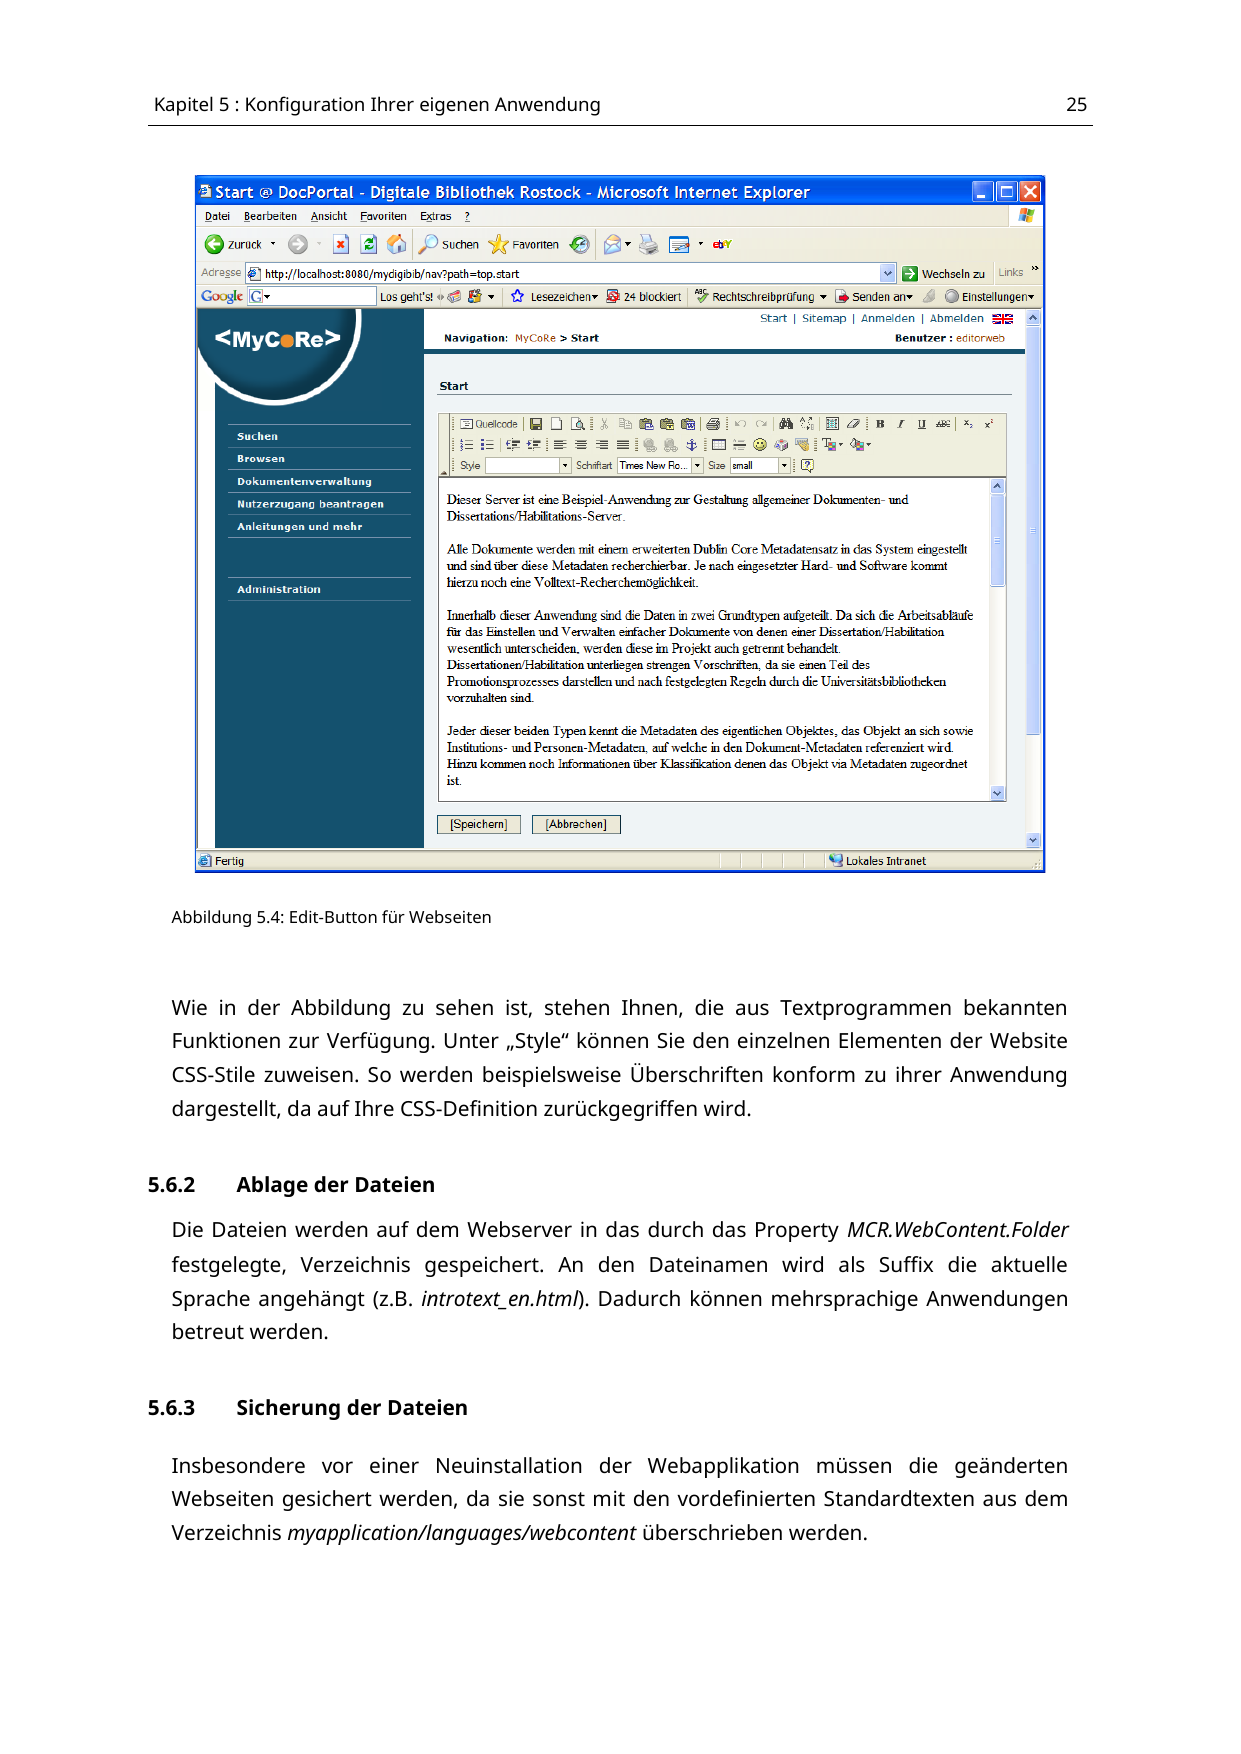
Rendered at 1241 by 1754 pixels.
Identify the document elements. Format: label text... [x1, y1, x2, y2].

subtitle Sicherung der Dateien [148, 1393, 1092, 1422]
text Wie in der Abbildung zu sehen ist, stehen Ihnen, die aus Textprogrammen bekannten Funktionen zur Verfügung. Unter „Style“ können Sie den einzelnen Elementen der Website CSS-Stile zuweisen. So werden beispielsweise Überschriften konform zu ihrer Anwendung dargestellt, da auf Ihre CSS-Definition zurückgegriffen wird. [171, 993, 1069, 1122]
subtitle Ablage der Dateien [148, 1170, 1092, 1198]
text Abbildung 5.4: Edit-Button für Webseiten [171, 873, 1069, 928]
picture [194, 175, 1046, 873]
text Insbesondere vor einer Neuinstallation der Webapplikation müssen die geänderten Webseiten gesichert werden, da sie sonst mit den vordefinierten Standardtexten aus dem Verzeichnis myapplication/languages/webcontent überschrieben werden. [171, 1451, 1069, 1547]
text Die Dateien werden auf dem Webserver in das durch das Property MCR.WebContent.Folder festgelegte, Verzeichnis gespeichert. An den Dateinamen wird als Suffix die aktuelle Sprache angehängt (z.B. introtext_en.html). Dadurch können mehrsprachige Anwendungen betreut werden. [171, 1216, 1069, 1346]
